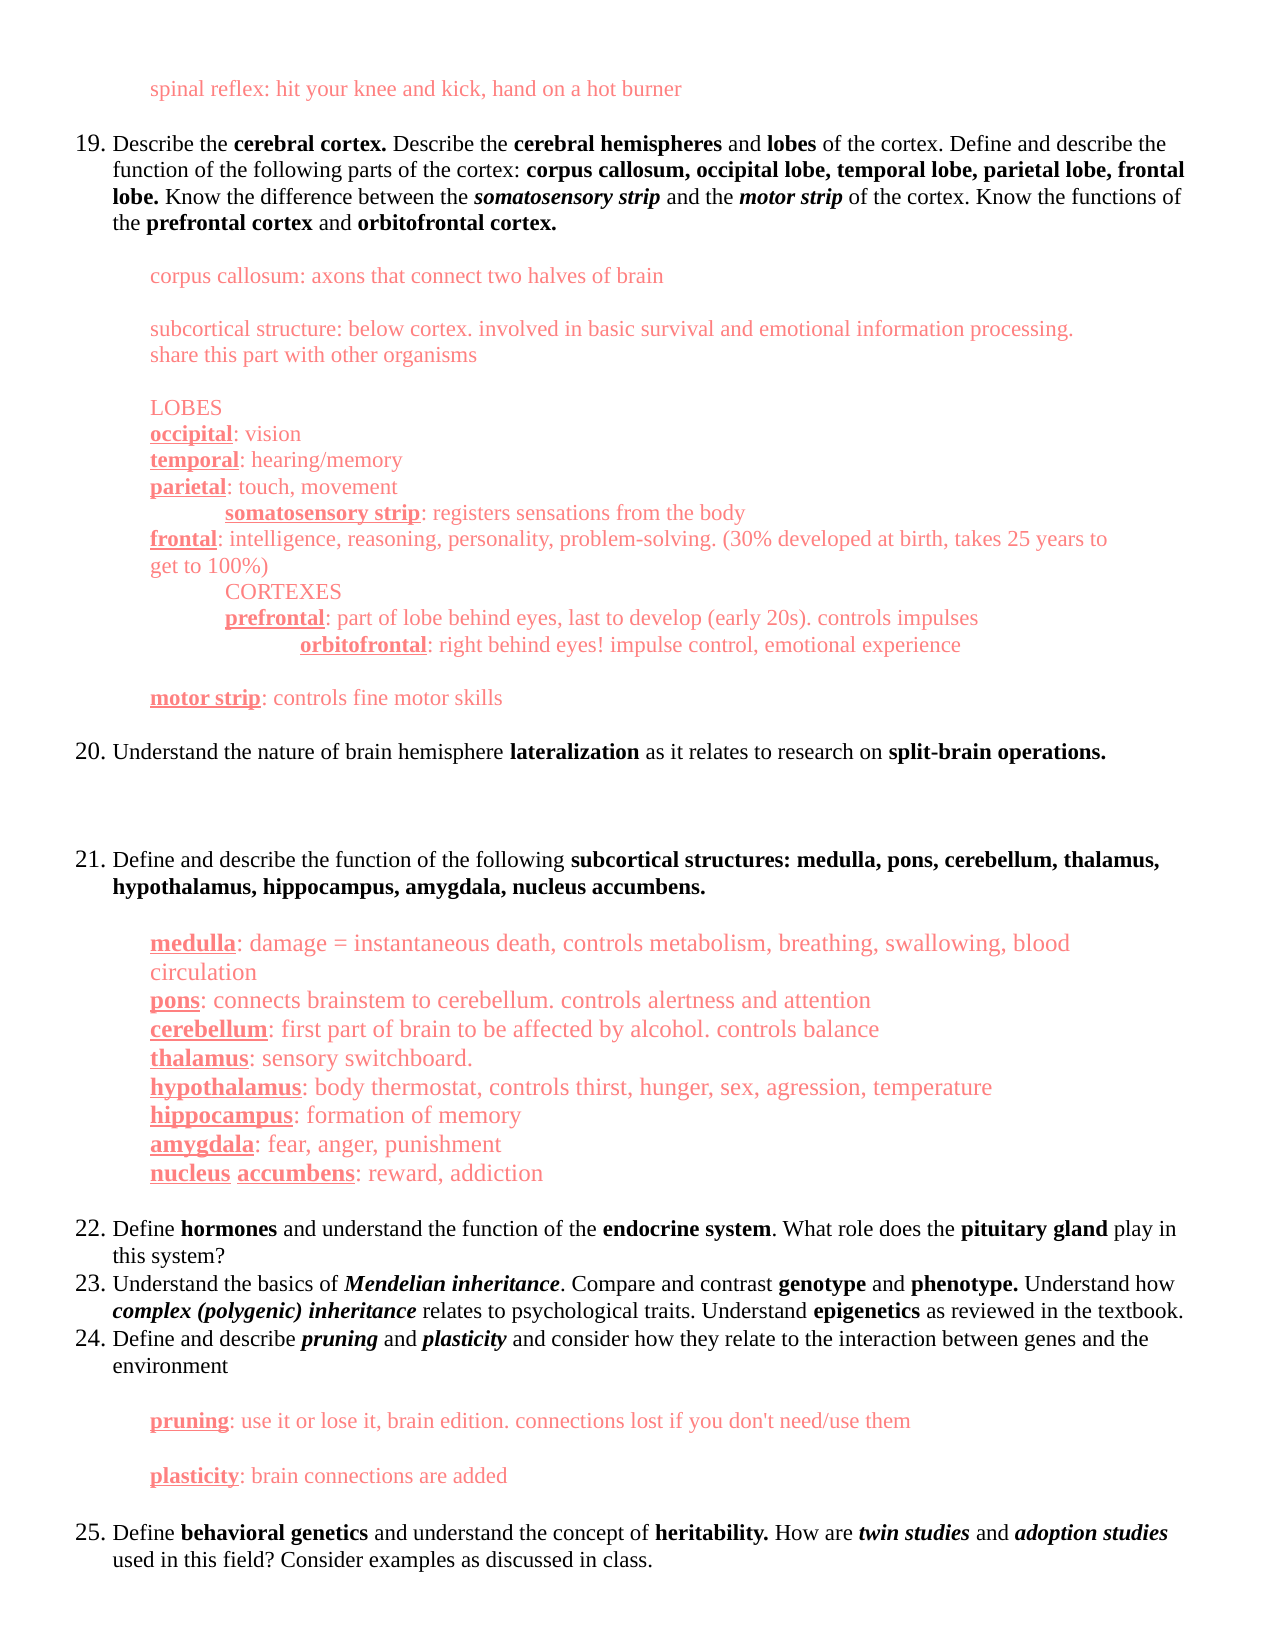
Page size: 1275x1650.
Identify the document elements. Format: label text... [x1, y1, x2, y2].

text LOBES [150, 394, 1125, 420]
text subcortical structure: below cortex. involved in basic survival and emotional information processing. share this part with other organisms [150, 314, 1125, 367]
text temporal: hearing/memory [150, 446, 1125, 473]
text pons: connects brainstem to cerebellum. controls alertness and attention [150, 985, 1125, 1014]
list Understand the nature of brain hemisphere lateralization as it relates to research on split-brain operations. [75, 736, 1200, 765]
list Understand the basics of Mendelian inheritance. Compare and contrast genotype and phenotype. Understand how complex (polygenic) inheritance relates to psychological traits. Understand epigenetics as reviewed in the textbook. [75, 1268, 1200, 1323]
text somatosensory strip: registers sensations from the body [150, 499, 1125, 525]
text medulla: damage = instantaneous death, controls metabolism, breathing, swallowing, blood circulation [150, 928, 1125, 985]
text occipital: vision [150, 420, 1125, 446]
text amygdala: fear, anger, punishment [150, 1129, 1125, 1158]
text plasticity: brain connections are added [150, 1462, 1125, 1488]
text hypothalamus: body thermostat, controls thirst, hunger, sex, agression, temperature [150, 1072, 1125, 1100]
text pruning: use it or lose it, brain edition. connections lost if you don't need/use them [150, 1407, 1125, 1433]
list Define and describe the function of the following subcortical structures: medulla, pons, cerebellum, thalamus, hypothalamus, hippocampus, amygdala, nucleus accumbens. [75, 844, 1200, 899]
text orbitofrontal: right behind eyes! impulse control, emotional experience [150, 631, 1125, 657]
text frontal: intelligence, reasoning, personality, problem-solving. (30% developed at birth, takes 25 years to get to 100%) [150, 525, 1125, 578]
list Define behavioral genetics and understand the concept of heritability. How are twin studies and adoption studies used in this field? Consider examples as discussed in class. [75, 1517, 1200, 1572]
text cerebellum: first part of brain to be affected by alcohol. controls balance [150, 1014, 1125, 1043]
list Define and describe pruning and plasticity and consider how they relate to the interaction between genes and the environment [75, 1323, 1200, 1378]
text thalamus: sensory switchboard. [150, 1043, 1125, 1072]
text motor strip: controls fine motor skills [150, 683, 1125, 710]
text prefrontal: part of lobe behind eyes, last to develop (early 20s). controls impulses [150, 604, 1125, 631]
text CORTEXES [150, 578, 1125, 604]
text hippocampus: formation of memory [150, 1100, 1125, 1129]
text parietal: touch, movement [150, 473, 1125, 499]
text corpus callosum: axons that connect two halves of brain [150, 262, 1125, 288]
list Define hormones and understand the function of the endocrine system. What role does the pituitary gland play in this system? [75, 1213, 1200, 1268]
list Describe the cerebral cortex. Describe the cerebral hemispheres and lobes of the cortex. Define and describe the function of the following parts of the cortex: corpus callosum, occipital lobe, temporal lobe, parietal lobe, frontal lobe. Know the difference between the somatosensory strip and the motor strip of the cortex. Know the functions of the prefrontal cortex and orbitofrontal cortex. [75, 128, 1200, 236]
text spinal reflex: hit your knee and kick, hand on a hot burner [150, 75, 1125, 101]
text nucleus accumbens: reward, addiction [150, 1158, 1125, 1187]
